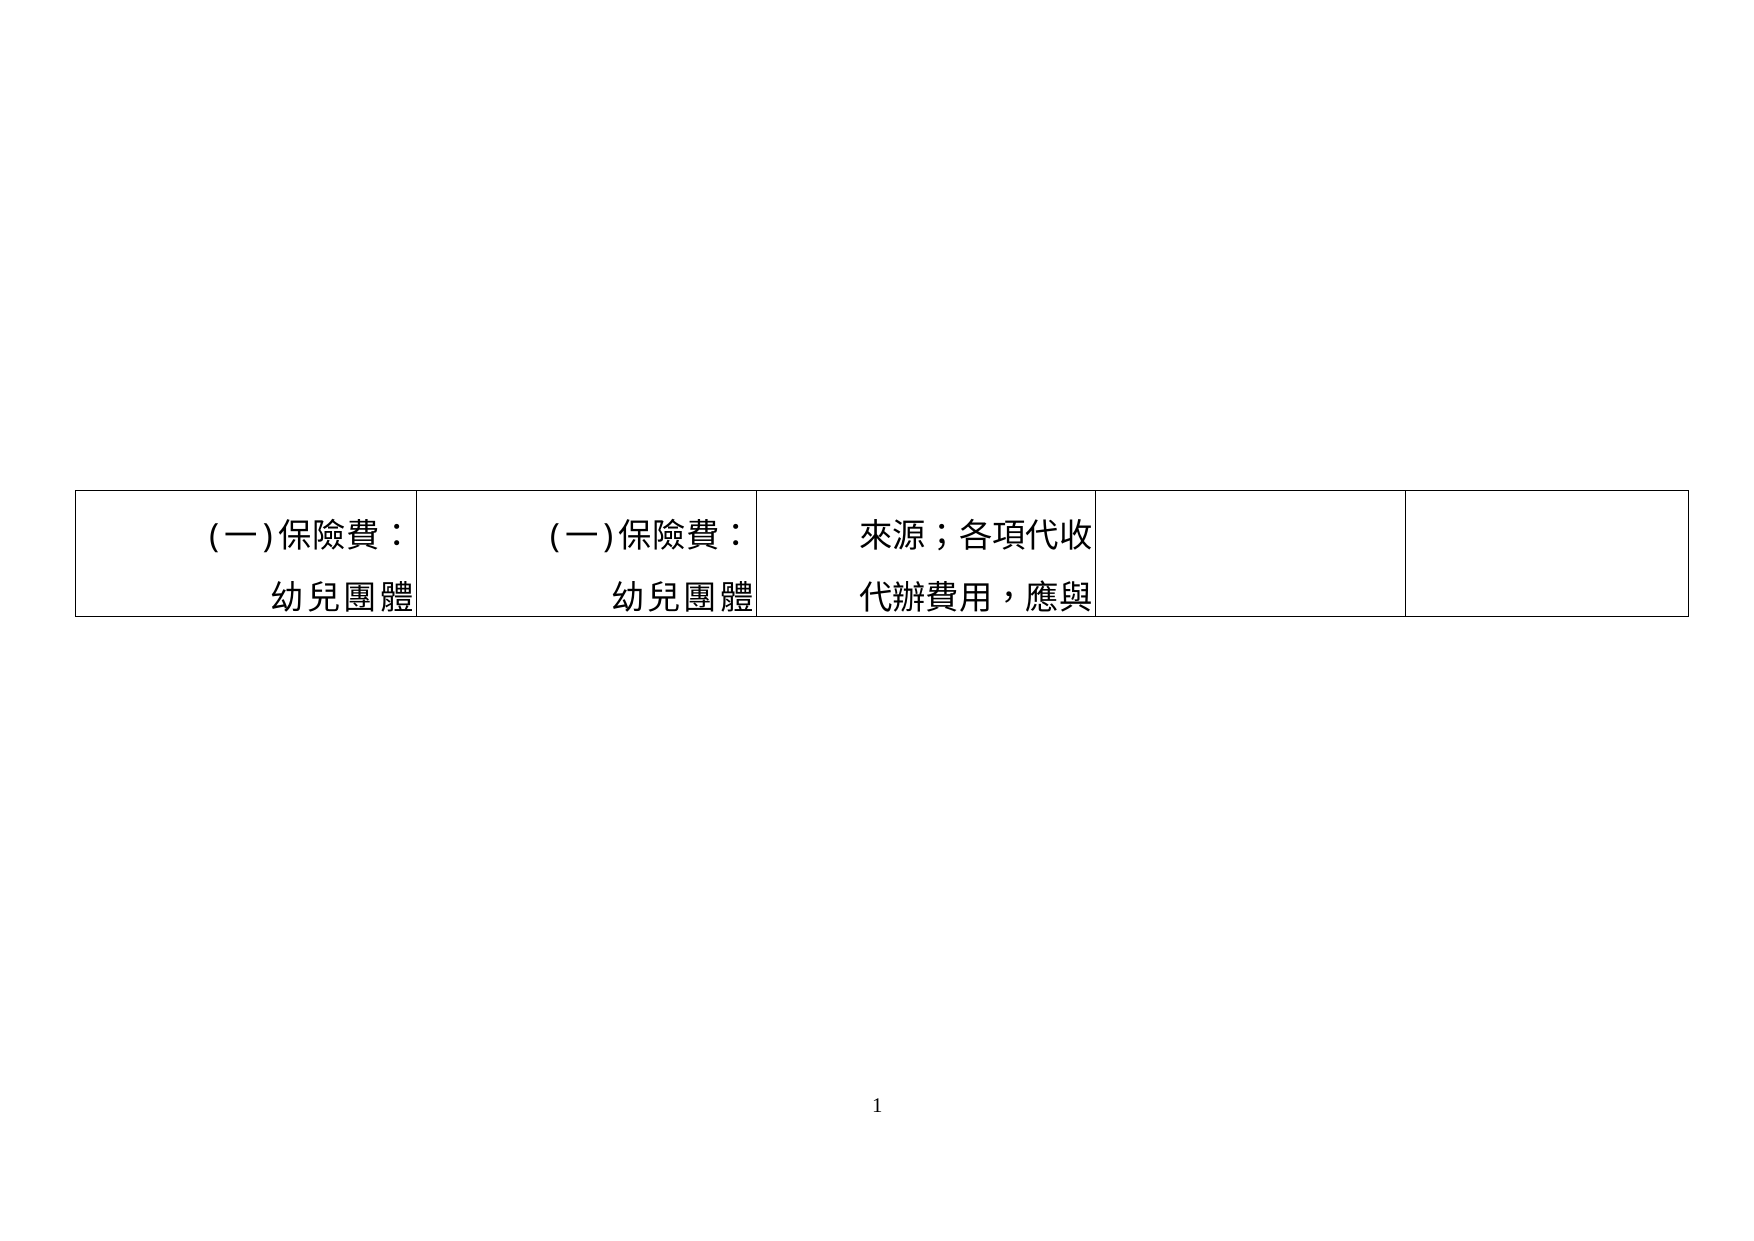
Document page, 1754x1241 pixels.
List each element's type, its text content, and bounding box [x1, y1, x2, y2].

table_cell (一)保險費：幼兒團體 [417, 491, 756, 616]
table_cell [1406, 491, 1688, 616]
table_cell (一)保險費：幼兒團體 [76, 491, 416, 616]
table_cell 來源；各項代收代辦費用，應與 [757, 491, 1095, 616]
table_cell [1096, 491, 1405, 616]
